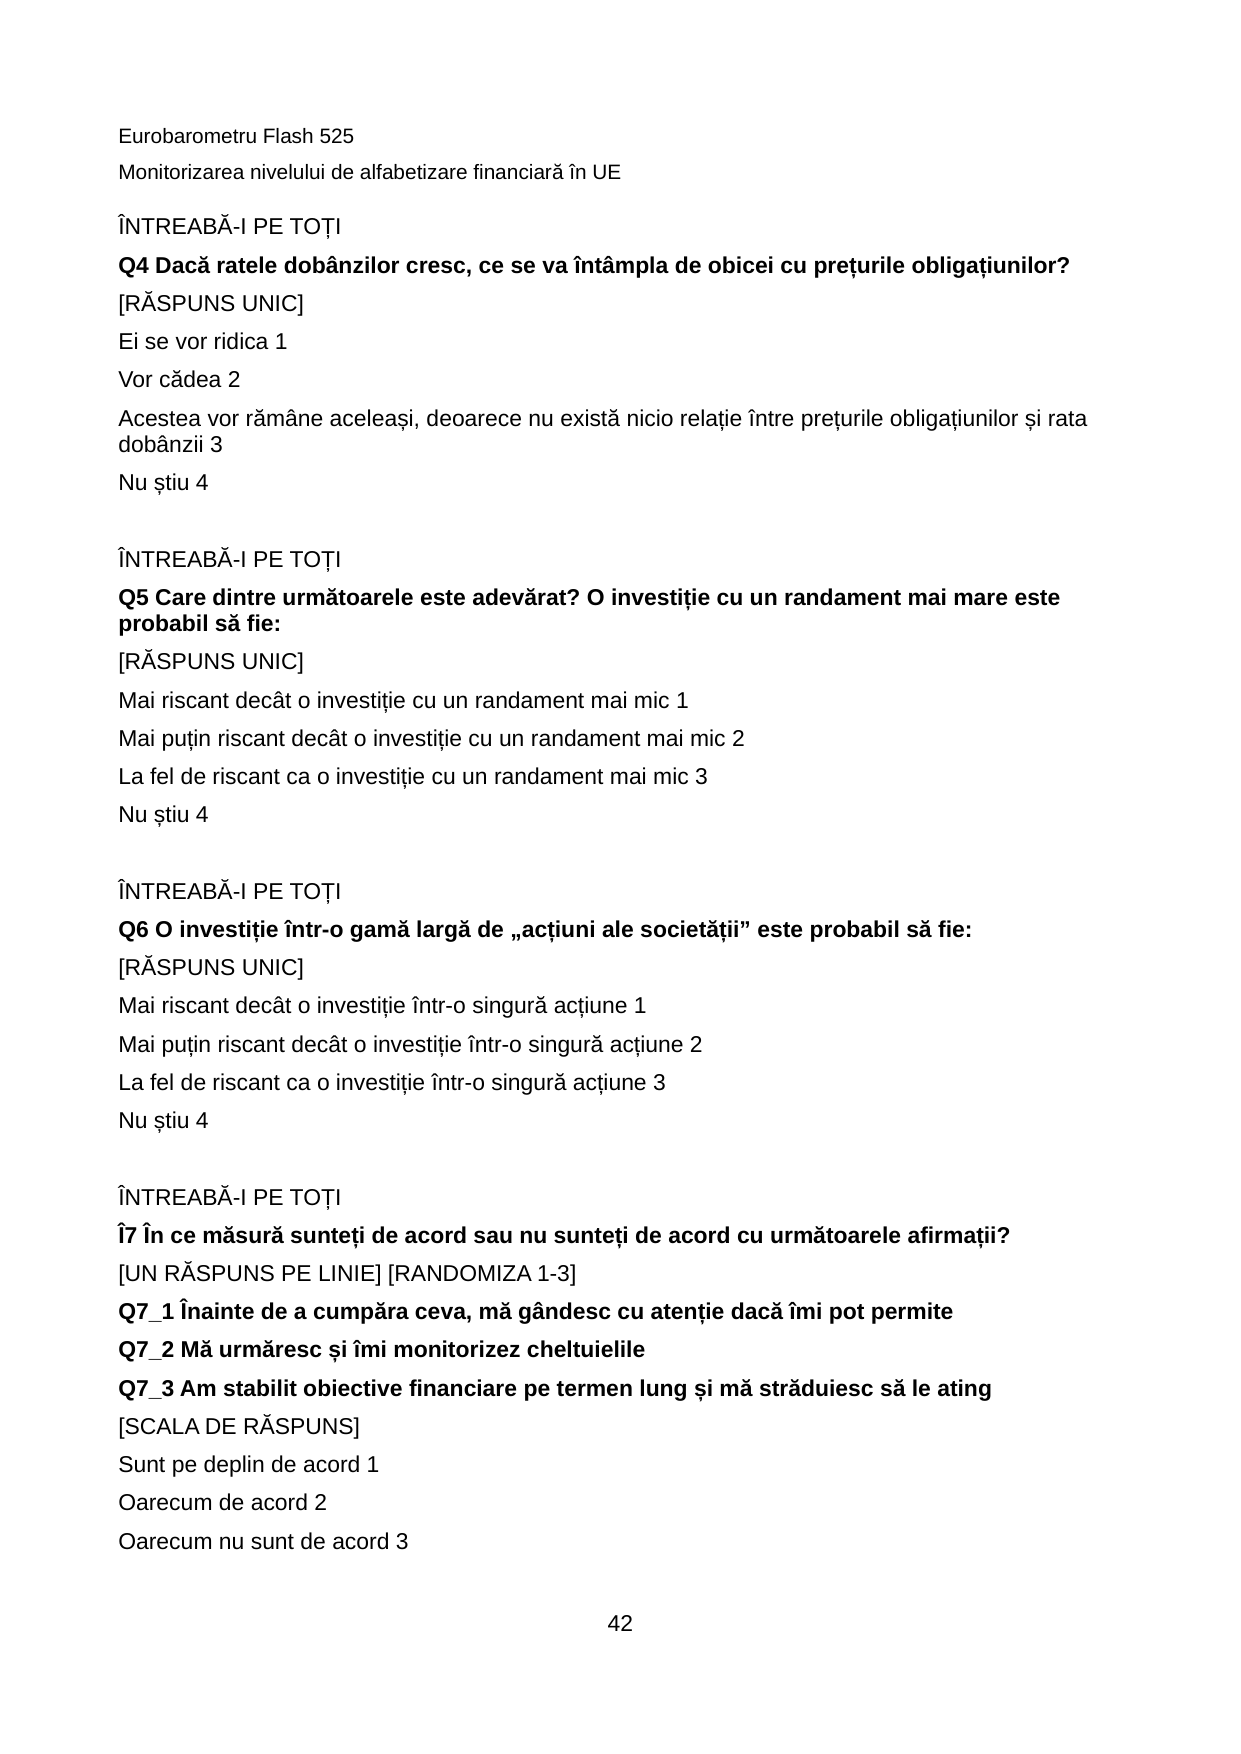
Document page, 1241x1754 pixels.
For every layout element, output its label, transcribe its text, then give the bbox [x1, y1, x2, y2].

text ÎNTREABĂ-I PE TOȚI [118, 546, 1122, 572]
text [RĂSPUNS UNIC] [118, 290, 1122, 316]
text Acestea vor rămâne aceleași, deoarece nu există nicio relație între prețurile obligațiunilor și rata dobânzii 3 [118, 404, 1122, 457]
text Ei se vor ridica 1 [118, 328, 1122, 354]
text Q7_1 Înainte de a cumpăra ceva, mă gândesc cu atenție dacă îmi pot permite [118, 1298, 1122, 1324]
text Nu știu 4 [118, 801, 1122, 828]
text [SCALA DE RĂSPUNS] [118, 1413, 1122, 1439]
text Î7 În ce măsură sunteți de acord sau nu sunteți de acord cu următoarele afirmații? [118, 1222, 1122, 1248]
text Mai puțin riscant decât o investiție cu un randament mai mic 2 [118, 725, 1122, 751]
text Q4 Dacă ratele dobânzilor cresc, ce se va întâmpla de obicei cu prețurile obligațiunilor? [118, 252, 1122, 278]
text ÎNTREABĂ-I PE TOȚI [118, 878, 1122, 904]
text Nu știu 4 [118, 469, 1122, 495]
text Mai puțin riscant decât o investiție într-o singură acțiune 2 [118, 1031, 1122, 1057]
text Sunt pe deplin de acord 1 [118, 1451, 1122, 1477]
text La fel de riscant ca o investiție într-o singură acțiune 3 [118, 1069, 1122, 1095]
text Mai riscant decât o investiție într-o singură acțiune 1 [118, 992, 1122, 1019]
text Q5 Care dintre următoarele este adevărat? O investiție cu un randament mai mare este probabil să fie: [118, 584, 1122, 636]
text La fel de riscant ca o investiție cu un randament mai mic 3 [118, 763, 1122, 789]
text ÎNTREABĂ-I PE TOȚI [118, 1183, 1122, 1210]
text Oarecum de acord 2 [118, 1489, 1122, 1516]
text [RĂSPUNS UNIC] [118, 648, 1122, 675]
text Mai riscant decât o investiție cu un randament mai mic 1 [118, 687, 1122, 713]
text ÎNTREABĂ-I PE TOȚI [118, 213, 1122, 240]
text Q7_2 Mă urmăresc și îmi monitorizez cheltuielile [118, 1336, 1122, 1363]
text Q7_3 Am stabilit obiective financiare pe termen lung și mă străduiesc să le ating [118, 1375, 1122, 1401]
text [UN RĂSPUNS PE LINIE] [RANDOMIZA 1-3] [118, 1260, 1122, 1286]
text Q6 O investiție într-o gamă largă de „acțiuni ale societății” este probabil să fie: [118, 916, 1122, 942]
text Vor cădea 2 [118, 366, 1122, 393]
text Oarecum nu sunt de acord 3 [118, 1528, 1122, 1554]
text Nu știu 4 [118, 1107, 1122, 1133]
text [RĂSPUNS UNIC] [118, 954, 1122, 981]
